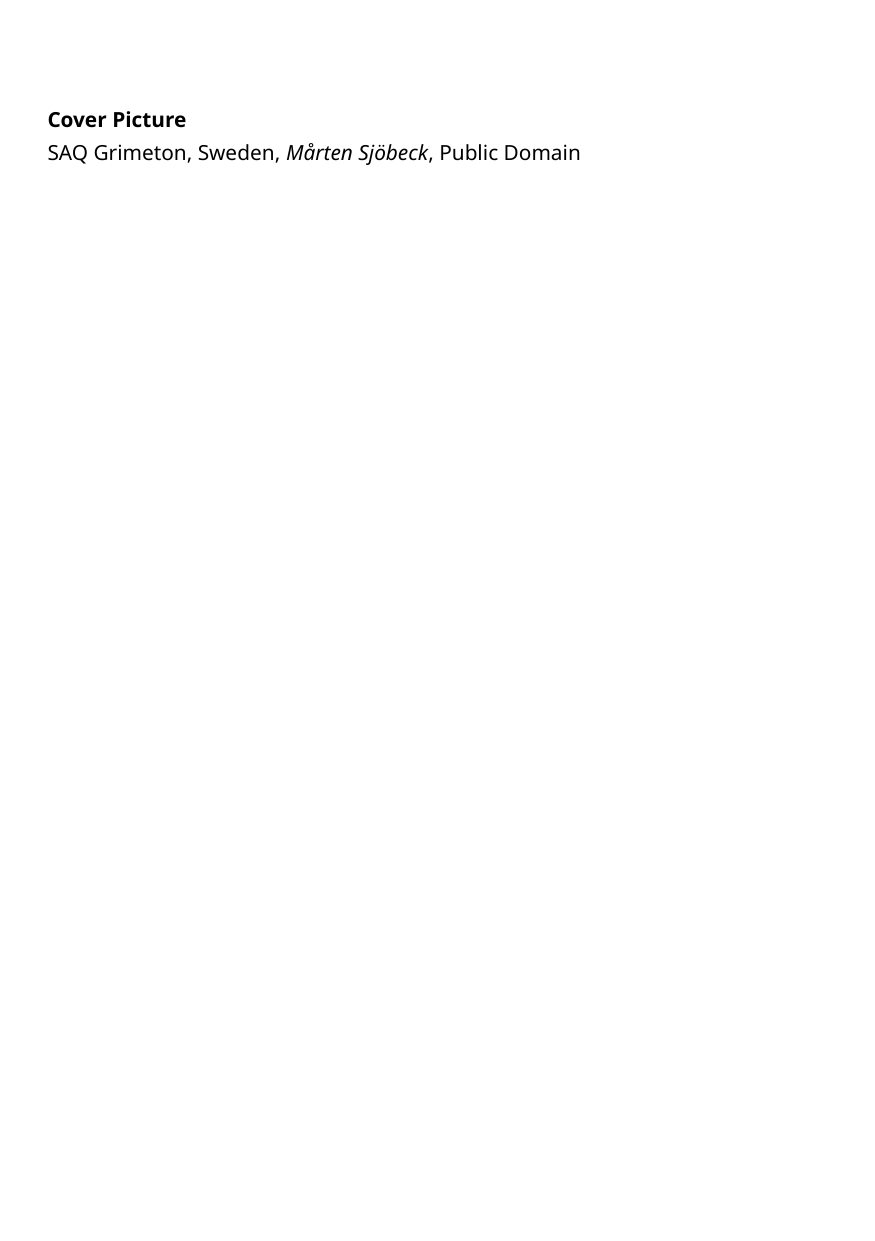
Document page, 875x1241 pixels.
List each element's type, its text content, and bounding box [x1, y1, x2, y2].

text Cover Picture SAQ Grimeton, Sweden, Mårten Sjöbeck, Public Domain [47, 105, 768, 166]
